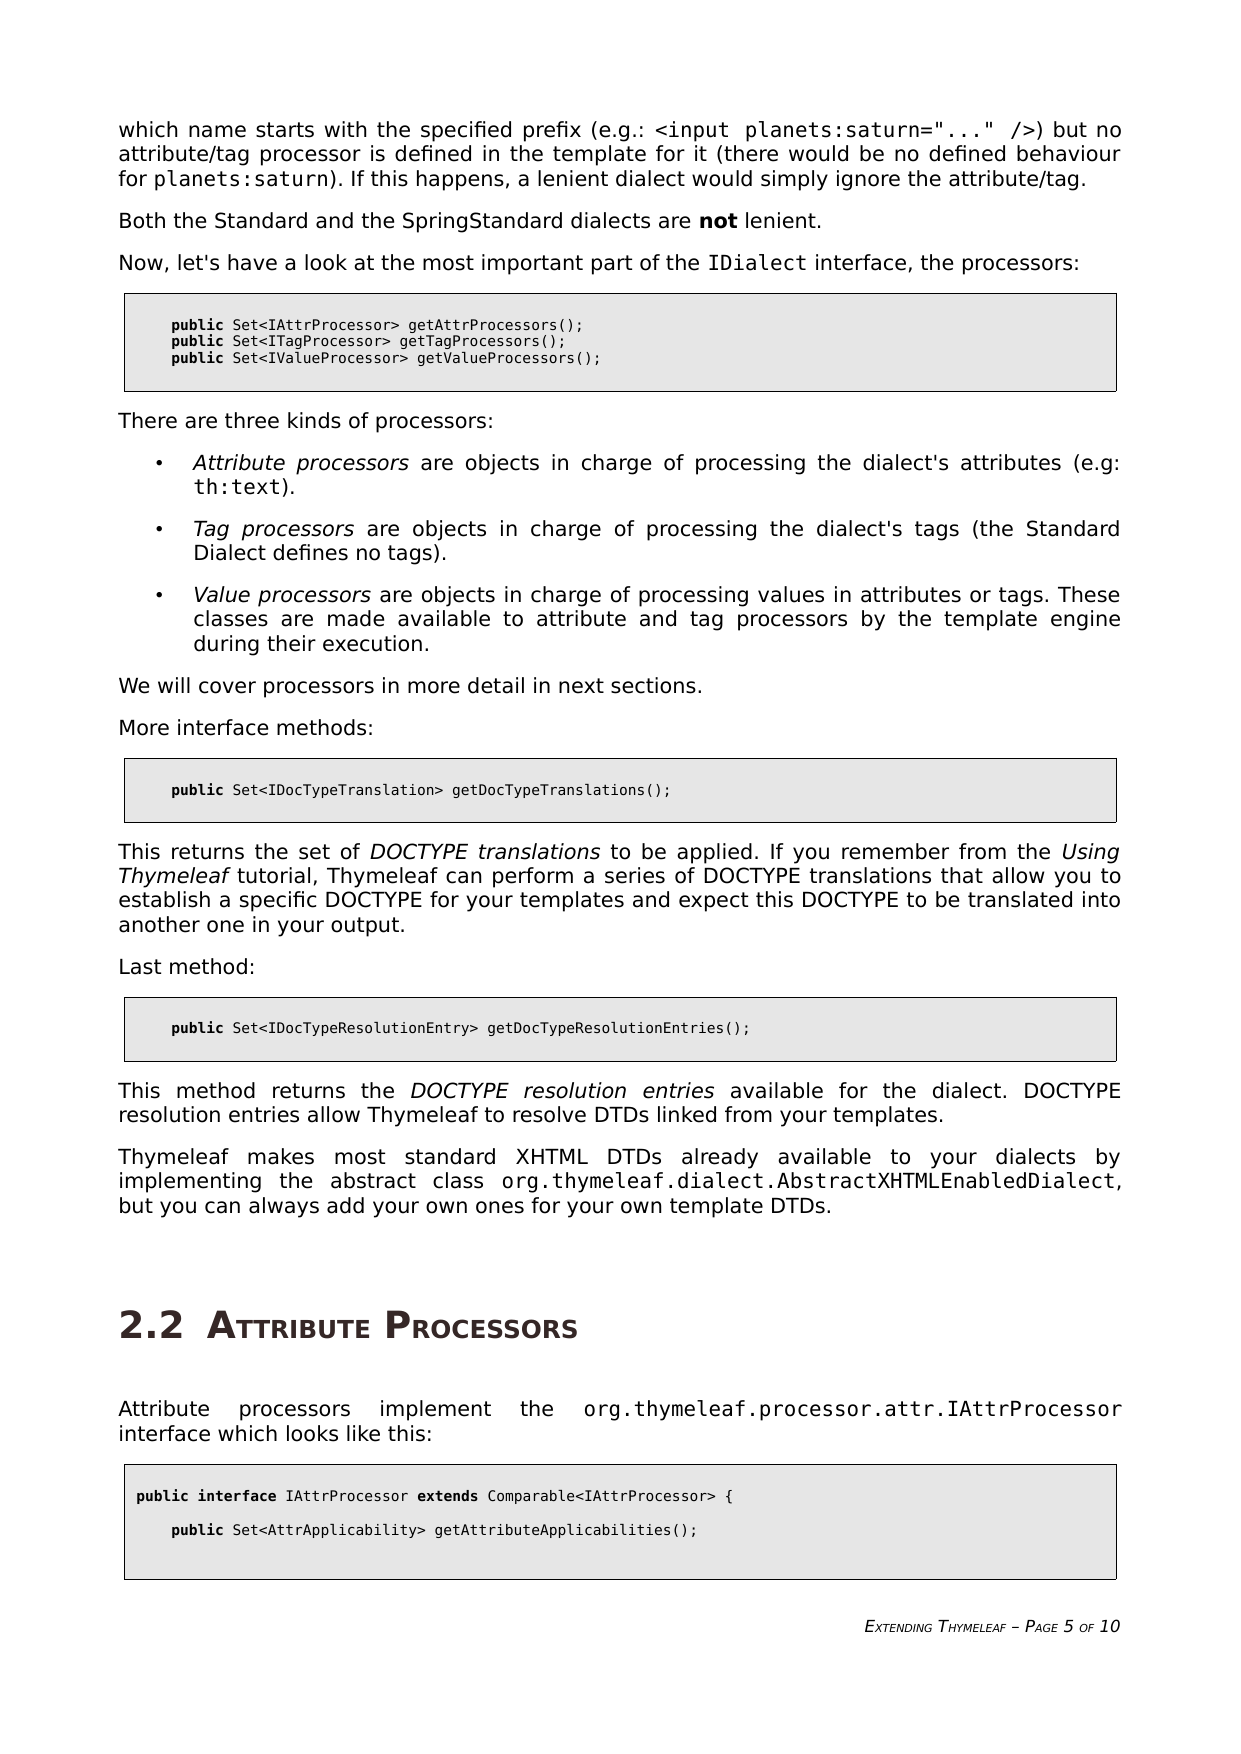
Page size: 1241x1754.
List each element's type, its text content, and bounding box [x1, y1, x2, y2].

list Value processors are objects in charge of processing values in attributes or tags. These classes are made available to attribute and tag processors by the template engine during their execution. [156, 583, 1122, 656]
subtitle Attribute Processors [118, 1303, 1122, 1347]
text public Set<IDocTypeResolutionEntry> getDocTypeResolutionEntries(); [125, 998, 1116, 1061]
text which name starts with the specified prefix (e.g.: <input planets:saturn="..." />) but no attribute/tag processor is defined in the template for it (there would be no defined behaviour for planets:saturn). If this happens, a lenient dialect would simply ignore the attribute/tag. [118, 118, 1122, 191]
text Last method: [118, 955, 1122, 979]
text Both the Standard and the SpringStandard dialects are not lenient. [118, 209, 1122, 233]
list Tag processors are objects in charge of processing the dialect's tags (the Standard Dialect defines no tags). [156, 517, 1122, 566]
text More interface methods: [118, 716, 1122, 740]
text public Set<IAttrProcessor> getAttrProcessors(); public Set<ITagProcessor> getTagProcessors(); public Set<IValueProcessor> getValueProcessors(); [125, 294, 1116, 391]
text We will cover processors in more detail in next sections. [118, 674, 1122, 698]
list Attribute processors are objects in charge of processing the dialect's attributes (e.g: th:text). [156, 451, 1122, 499]
text Attribute processors implement the org.thymeleaf.processor.attr.IAttrProcessor interface which looks like this: [118, 1397, 1122, 1446]
text This method returns the DOCTYPE resolution entries available for the dialect. DOCTYPE resolution entries allow Thymeleaf to resolve DTDs linked from your templates. [118, 1079, 1122, 1127]
text public Set<IDocTypeTranslation> getDocTypeTranslations(); [125, 759, 1116, 822]
text There are three kinds of processors: [118, 409, 1122, 433]
text This returns the set of DOCTYPE translations to be applied. If you remember from the Using Thymeleaf tutorial, Thymeleaf can perform a series of DOCTYPE translations that allow you to establish a specific DOCTYPE for your templates and expect this DOCTYPE to be translated into another one in your output. [118, 840, 1122, 937]
text Now, let's have a look at the most important part of the IDialect interface, the processors: [118, 251, 1122, 275]
text public interface IAttrProcessor extends Comparable<IAttrProcessor> { public Set<AttrApplicability> getAttributeApplicabilities(); [125, 1465, 1116, 1579]
text Thymeleaf makes most standard XHTML DTDs already available to your dialects by implementing the abstract class org.thymeleaf.dialect.AbstractXHTMLEnabledDialect, but you can always add your own ones for your own template DTDs. [118, 1145, 1122, 1218]
